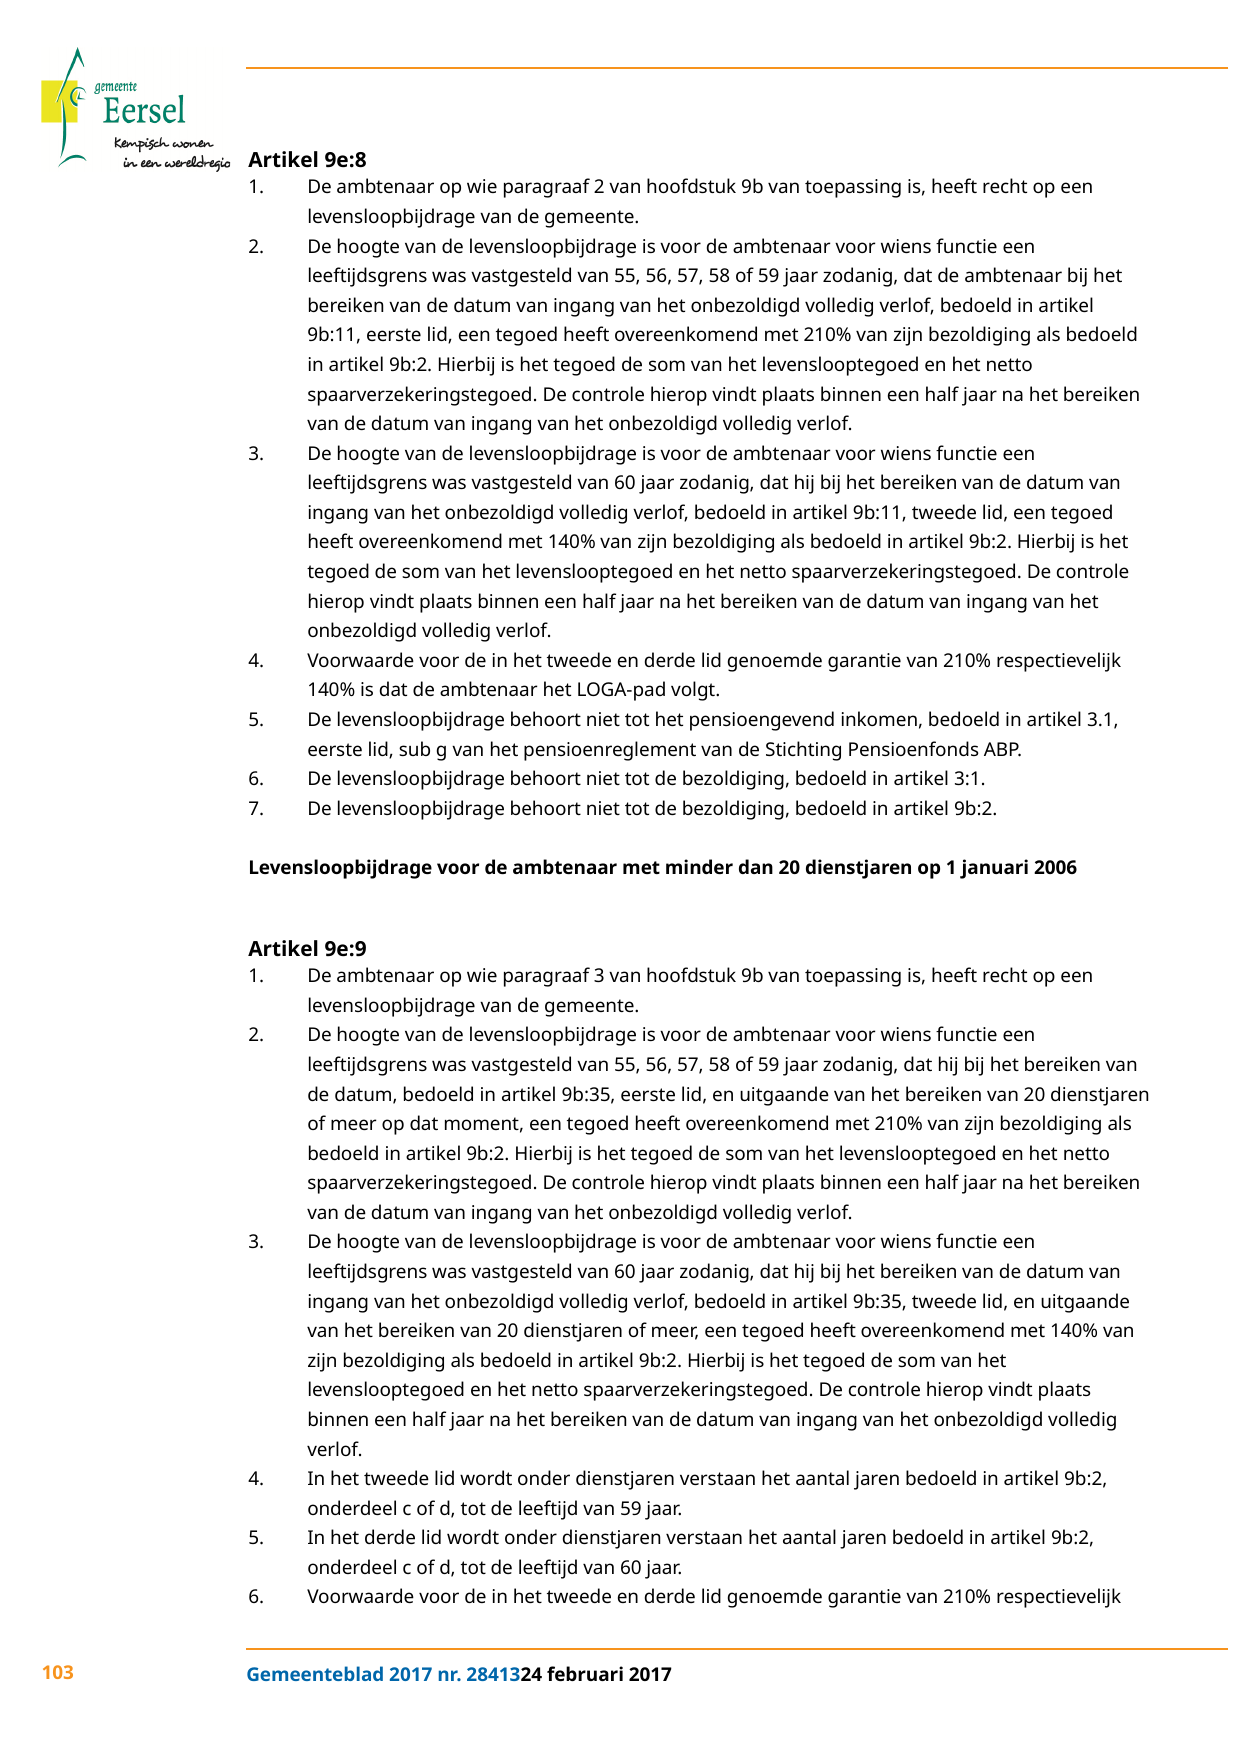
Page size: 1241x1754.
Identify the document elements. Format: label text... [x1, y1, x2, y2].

list De hoogte van de levensloopbijdrage is voor de ambtenaar voor wiens functie een leeftijdsgrens was vastgesteld van 60 jaar zodanig, dat hij bij het bereiken van de datum van ingang van het onbezoldigd volledig verlof, bedoeld in artikel 9b:11, tweede lid, een tegoed heeft overeenkomend met 140% van zijn bezoldiging als bedoeld in artikel 9b:2. Hierbij is het tegoed de som van het levenslooptegoed en het netto spaarverzekeringstegoed. De controle hierop vindt plaats binnen een half jaar na het bereiken van de datum van ingang van het onbezoldigd volledig verlof. [248, 440, 1152, 643]
list In het tweede lid wordt onder dienstjaren verstaan het aantal jaren bedoeld in artikel 9b:2, onderdeel c of d, tot de leeftijd van 59 jaar. [248, 1465, 1152, 1521]
text Levensloopbijdrage voor de ambtenaar met minder dan 20 dienstjaren op 1 januari 2006 [248, 854, 1152, 880]
list De hoogte van de levensloopbijdrage is voor de ambtenaar voor wiens functie een leeftijdsgrens was vastgesteld van 55, 56, 57, 58 of 59 jaar zodanig, dat de ambtenaar bij het bereiken van de datum van ingang van het onbezoldigd volledig verlof, bedoeld in artikel 9b:11, eerste lid, een tegoed heeft overeenkomend met 210% van zijn bezoldiging als bedoeld in artikel 9b:2. Hierbij is het tegoed de som van het levenslooptegoed en het netto spaarverzekeringstegoed. De controle hierop vindt plaats binnen een half jaar na het bereiken van de datum van ingang van het onbezoldigd volledig verlof. [248, 233, 1152, 436]
list De levensloopbijdrage behoort niet tot de bezoldiging, bedoeld in artikel 3:1. [248, 765, 1152, 791]
list De levensloopbijdrage behoort niet tot het pensioengevend inkomen, bedoeld in artikel 3.1, eerste lid, sub g van het pensioenreglement van de Stichting Pensioenfonds ABP. [248, 706, 1152, 761]
list Voorwaarde voor de in het tweede en derde lid genoemde garantie van 210% respectievelijk [248, 1584, 1152, 1609]
list Voorwaarde voor de in het tweede en derde lid genoemde garantie van 210% respectievelijk 140% is dat de ambtenaar het LOGA-pad volgt. [248, 647, 1152, 702]
list De ambtenaar op wie paragraaf 3 van hoofdstuk 9b van toepassing is, heeft recht op een levensloopbijdrage van de gemeente. [248, 962, 1152, 1018]
text Artikel 9e:9 [248, 934, 1152, 962]
list De hoogte van de levensloopbijdrage is voor de ambtenaar voor wiens functie een leeftijdsgrens was vastgesteld van 60 jaar zodanig, dat hij bij het bereiken van de datum van ingang van het onbezoldigd volledig verlof, bedoeld in artikel 9b:35, tweede lid, en uitgaande van het bereiken van 20 dienstjaren of meer, een tegoed heeft overeenkomend met 140% van zijn bezoldiging als bedoeld in artikel 9b:2. Hierbij is het tegoed de som van het levenslooptegoed en het netto spaarverzekeringstegoed. De controle hierop vindt plaats binnen een half jaar na het bereiken van de datum van ingang van het onbezoldigd volledig verlof. [248, 1229, 1152, 1462]
list De hoogte van de levensloopbijdrage is voor de ambtenaar voor wiens functie een leeftijdsgrens was vastgesteld van 55, 56, 57, 58 of 59 jaar zodanig, dat hij bij het bereiken van de datum, bedoeld in artikel 9b:35, eerste lid, en uitgaande van het bereiken van 20 dienstjaren of meer op dat moment, een tegoed heeft overeenkomend met 210% van zijn bezoldiging als bedoeld in artikel 9b:2. Hierbij is het tegoed de som van het levenslooptegoed en het netto spaarverzekeringstegoed. De controle hierop vindt plaats binnen een half jaar na het bereiken van de datum van ingang van het onbezoldigd volledig verlof. [248, 1022, 1152, 1225]
text Artikel 9e:8 [248, 145, 1152, 174]
list De levensloopbijdrage behoort niet tot de bezoldiging, bedoeld in artikel 9b:2. [248, 795, 1152, 821]
picture [41, 47, 231, 172]
list In het derde lid wordt onder dienstjaren verstaan het aantal jaren bedoeld in artikel 9b:2, onderdeel c of d, tot de leeftijd van 60 jaar. [248, 1524, 1152, 1580]
list De ambtenaar op wie paragraaf 2 van hoofdstuk 9b van toepassing is, heeft recht op een levensloopbijdrage van de gemeente. [248, 174, 1152, 229]
